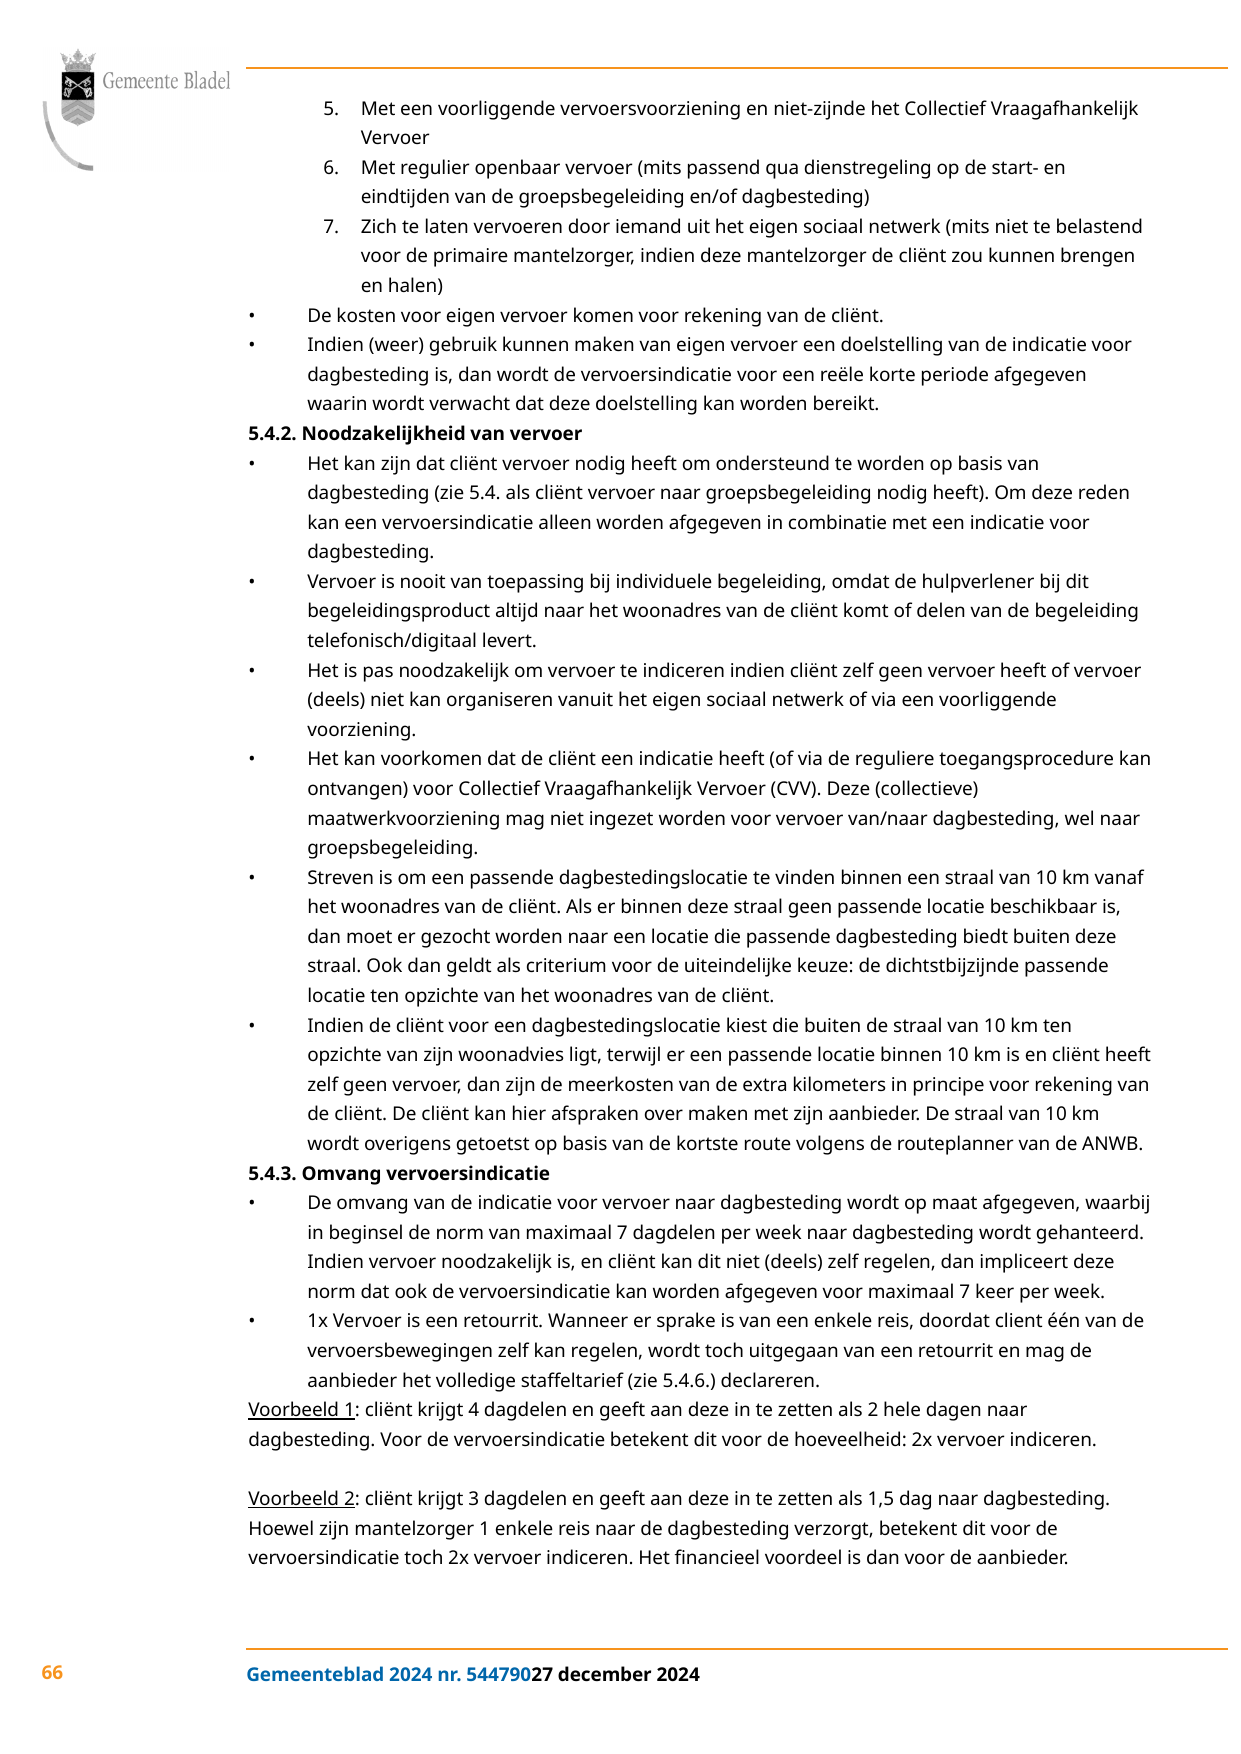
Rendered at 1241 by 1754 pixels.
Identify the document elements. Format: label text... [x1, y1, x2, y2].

picture [41, 47, 231, 172]
list De kosten voor eigen vervoer komen voor rekening van de cliënt. [248, 302, 1152, 328]
list Met regulier openbaar vervoer (mits passend qua dienstregeling op de start- en eindtijden van de groepsbegeleiding en/of dagbesteding) [323, 154, 1152, 209]
list Indien de cliënt voor een dagbestedingslocatie kiest die buiten de straal van 10 km ten opzichte van zijn woonadvies ligt, terwijl er een passende locatie binnen 10 km is en cliënt heeft zelf geen vervoer, dan zijn de meerkosten van de extra kilometers in principe voor rekening van de cliënt. De cliënt kan hier afspraken over maken met zijn aanbieder. De straal van 10 km wordt overigens getoetst op basis van de kortste route volgens de routeplanner van de ANWB. [248, 1012, 1152, 1156]
text Voorbeeld 1: cliënt krijgt 4 dagdelen en geeft aan deze in te zetten als 2 hele dagen naar dagbesteding. Voor de vervoersindicatie betekent dit voor de hoeveelheid: 2x vervoer indiceren. [248, 1396, 1152, 1452]
list Het kan zijn dat cliënt vervoer nodig heeft om ondersteund te worden op basis van dagbesteding (zie 5.4. als cliënt vervoer naar groepsbegeleiding nodig heeft). Om deze reden kan een vervoersindicatie alleen worden afgegeven in combinatie met een indicatie voor dagbesteding. [248, 450, 1152, 564]
list Zich te laten vervoeren door iemand uit het eigen sociaal netwerk (mits niet te belastend voor de primaire mantelzorger, indien deze mantelzorger de cliënt zou kunnen brengen en halen) [323, 213, 1152, 298]
list Vervoer is nooit van toepassing bij individuele begeleiding, omdat de hulpverlener bij dit begeleidingsproduct altijd naar het woonadres van de cliënt komt of delen van de begeleiding telefonisch/digitaal levert. [248, 568, 1152, 653]
list Streven is om een passende dagbestedingslocatie te vinden binnen een straal van 10 km vanaf het woonadres van de cliënt. Als er binnen deze straal geen passende locatie beschikbaar is, dan moet er gezocht worden naar een locatie die passende dagbesteding biedt buiten deze straal. Ook dan geldt als criterium voor de uiteindelijke keuze: de dichtstbijzijnde passende locatie ten opzichte van het woonadres van de cliënt. [248, 864, 1152, 1008]
list 1x Vervoer is een retourrit. Wanneer er sprake is van een enkele reis, doordat client één van de vervoersbewegingen zelf kan regelen, wordt toch uitgegaan van een retourrit en mag de aanbieder het volledige staffeltarief (zie 5.4.6.) declareren. [248, 1308, 1152, 1393]
list De omvang van de indicatie voor vervoer naar dagbesteding wordt op maat afgegeven, waarbij in beginsel de norm van maximaal 7 dagdelen per week naar dagbesteding wordt gehanteerd. Indien vervoer noodzakelijk is, en cliënt kan dit niet (deels) zelf regelen, dan impliceert deze norm dat ook de vervoersindicatie kan worden afgegeven voor maximaal 7 keer per week. [248, 1189, 1152, 1304]
text 5.4.3. Omvang vervoersindicatie [248, 1160, 1152, 1186]
list Met een voorliggende vervoersvoorziening en niet-zijnde het Collectief Vraagafhankelijk Vervoer [323, 95, 1152, 150]
text Voorbeeld 2: cliënt krijgt 3 dagdelen en geeft aan deze in te zetten als 1,5 dag naar dagbesteding. Hoewel zijn mantelzorger 1 enkele reis naar de dagbesteding verzorgt, betekent dit voor de vervoersindicatie toch 2x vervoer indiceren. Het financieel voordeel is dan voor de aanbieder. [248, 1485, 1152, 1570]
list Indien (weer) gebruik kunnen maken van eigen vervoer een doelstelling van de indicatie voor dagbesteding is, dan wordt de vervoersindicatie voor een reële korte periode afgegeven waarin wordt verwacht dat deze doelstelling kan worden bereikt. [248, 331, 1152, 416]
text 5.4.2. Noodzakelijkheid van vervoer [248, 420, 1152, 446]
list Het is pas noodzakelijk om vervoer te indiceren indien cliënt zelf geen vervoer heeft of vervoer (deels) niet kan organiseren vanuit het eigen sociaal netwerk of via een voorliggende voorziening. [248, 657, 1152, 742]
list Het kan voorkomen dat de cliënt een indicatie heeft (of via de reguliere toegangsprocedure kan ontvangen) voor Collectief Vraagafhankelijk Vervoer (CVV). Deze (collectieve) maatwerkvoorziening mag niet ingezet worden voor vervoer van/naar dagbesteding, wel naar groepsbegeleiding. [248, 746, 1152, 860]
